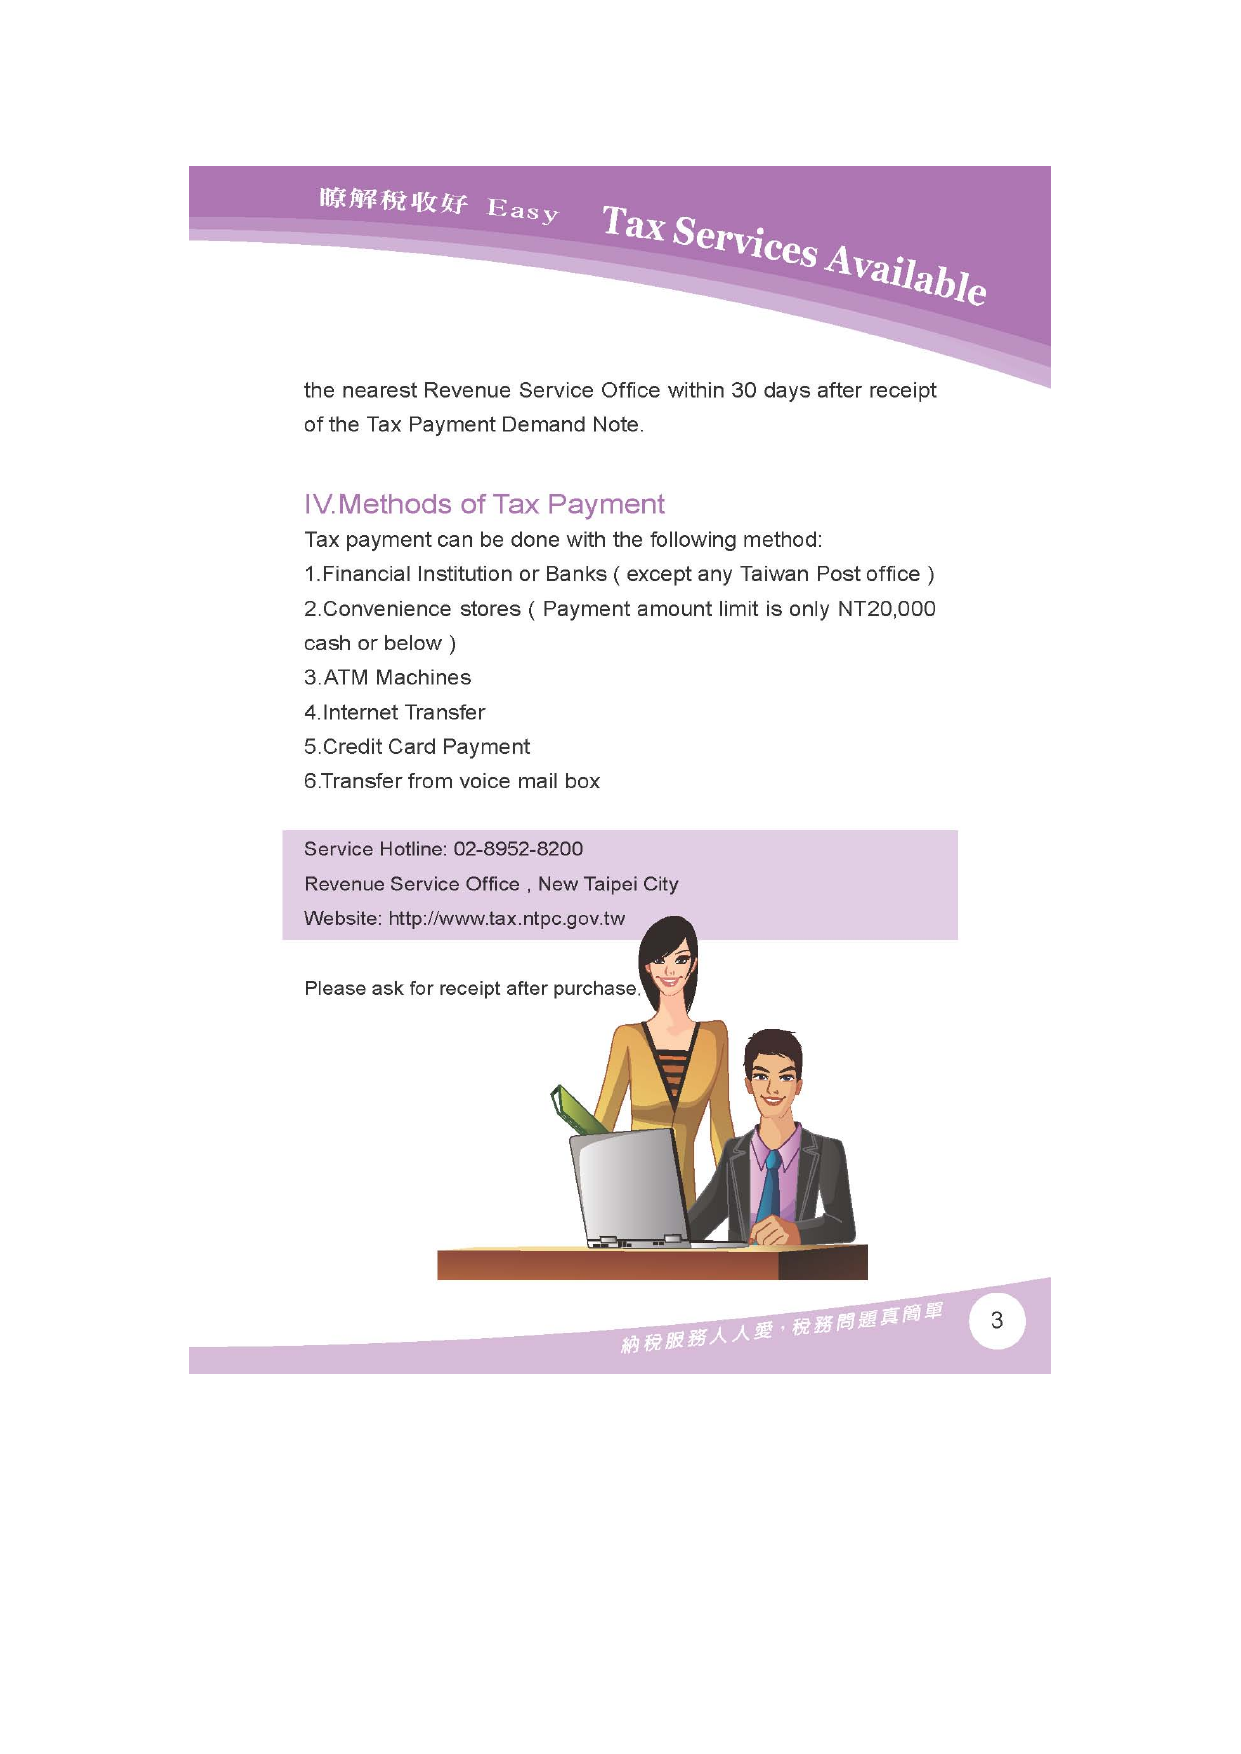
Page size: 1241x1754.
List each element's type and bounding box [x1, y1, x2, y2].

picture [189, 166, 1051, 1374]
